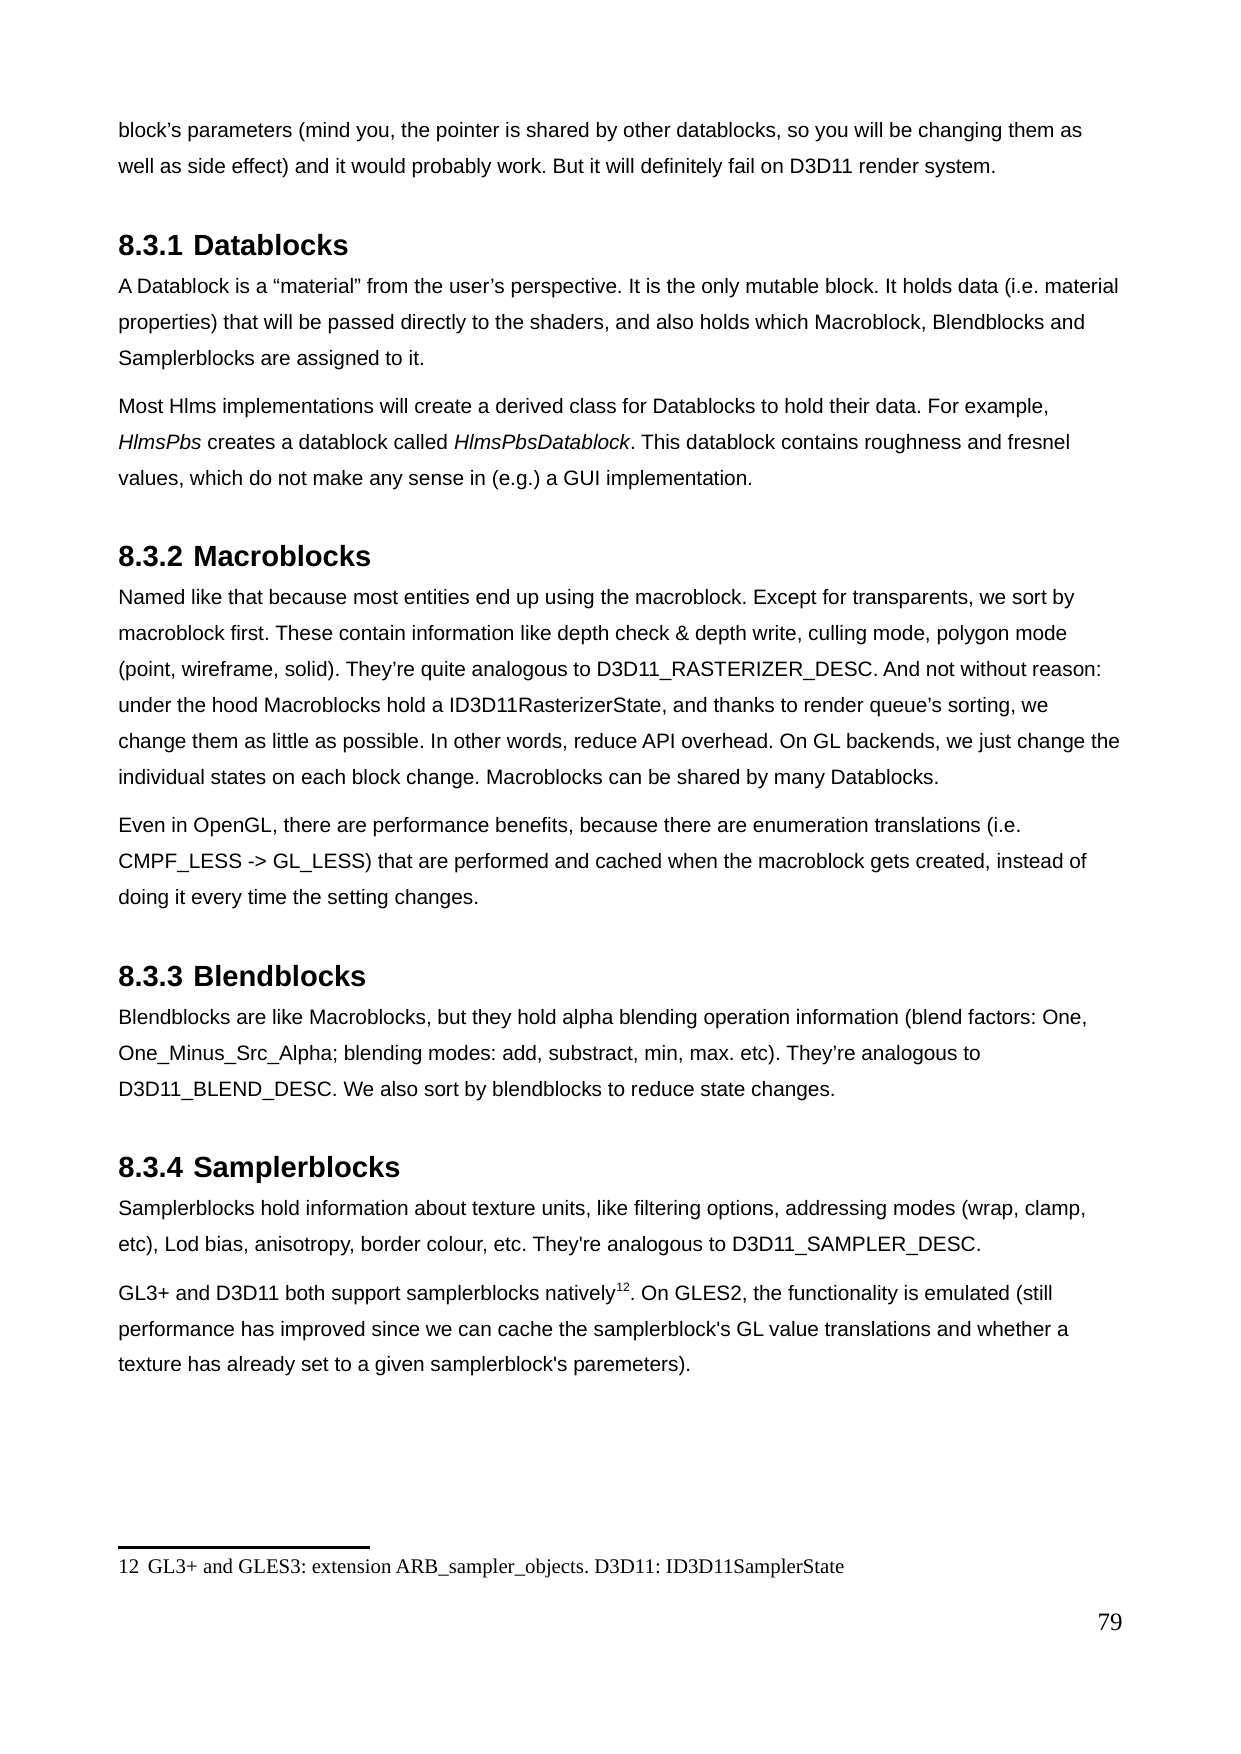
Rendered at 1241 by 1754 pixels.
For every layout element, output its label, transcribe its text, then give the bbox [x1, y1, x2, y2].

text Samplerblocks hold information about texture units, like filtering options, addressing modes (wrap, clamp, etc), Lod bias, anisotropy, border colour, etc. They're analogous to D3D11_SAMPLER_DESC. [118, 1196, 1122, 1256]
subtitle Macroblocks [118, 539, 1122, 573]
text Most Hlms implementations will create a derived class for Datablocks to hold their data. For example, HlmsPbs creates a datablock called HlmsPbsDatablock. This datablock contains roughness and fresnel values, which do not make any sense in (e.g.) a GUI implementation. [118, 394, 1122, 490]
text Blendblocks are like Macroblocks, but they hold alpha blending operation information (blend factors: One, One_Minus_Src_Alpha; blending modes: add, substract, min, max. etc). They’re analogous to D3D11_BLEND_DESC. We also sort by blendblocks to reduce state changes. [118, 1005, 1122, 1101]
subtitle Blendblocks [118, 959, 1122, 992]
text Named like that because most entities end up using the macroblock. Except for transparents, we sort by macroblock first. These contain information like depth check & depth write, culling mode, polygon mode (point, wireframe, solid). They’re quite analogous to D3D11_RASTERIZER_DESC. And not without reason: under the hood Macroblocks hold a ID3D11RasterizerState, and thanks to render queue’s sorting, we change them as little as possible. In other words, reduce API overhead. On GL backends, we just change the individual states on each block change. Macroblocks can be shared by many Datablocks. [118, 585, 1122, 789]
text GL3+ and D3D11 both support samplerblocks natively. On GLES2, the functionality is emulated (still performance has improved since we can cache the samplerblock's GL value translations and whether a texture has already set to a given samplerblock's paremeters). [118, 1280, 1122, 1376]
subtitle Datablocks [118, 227, 1122, 261]
text GL3+ and GLES3: extension ARB_sampler_objects. D3D11: ID3D11SamplerState [118, 1553, 1122, 1578]
text block’s parameters (mind you, the pointer is shared by other datablocks, so you will be changing them as well as side effect) and it would probably work. But it will definitely fail on D3D11 render system. [118, 118, 1122, 178]
subtitle Samplerblocks [118, 1150, 1122, 1183]
text Even in OpenGL, there are performance benefits, because there are enumeration translations (i.e. CMPF_LESS -> GL_LESS) that are performed and cached when the macroblock gets created, instead of doing it every time the setting changes. [118, 813, 1122, 909]
text A Datablock is a “material” from the user’s perspective. It is the only mutable block. It holds data (i.e. material properties) that will be passed directly to the shaders, and also holds which Macroblock, Blendblocks and Samplerblocks are assigned to it. [118, 273, 1122, 369]
